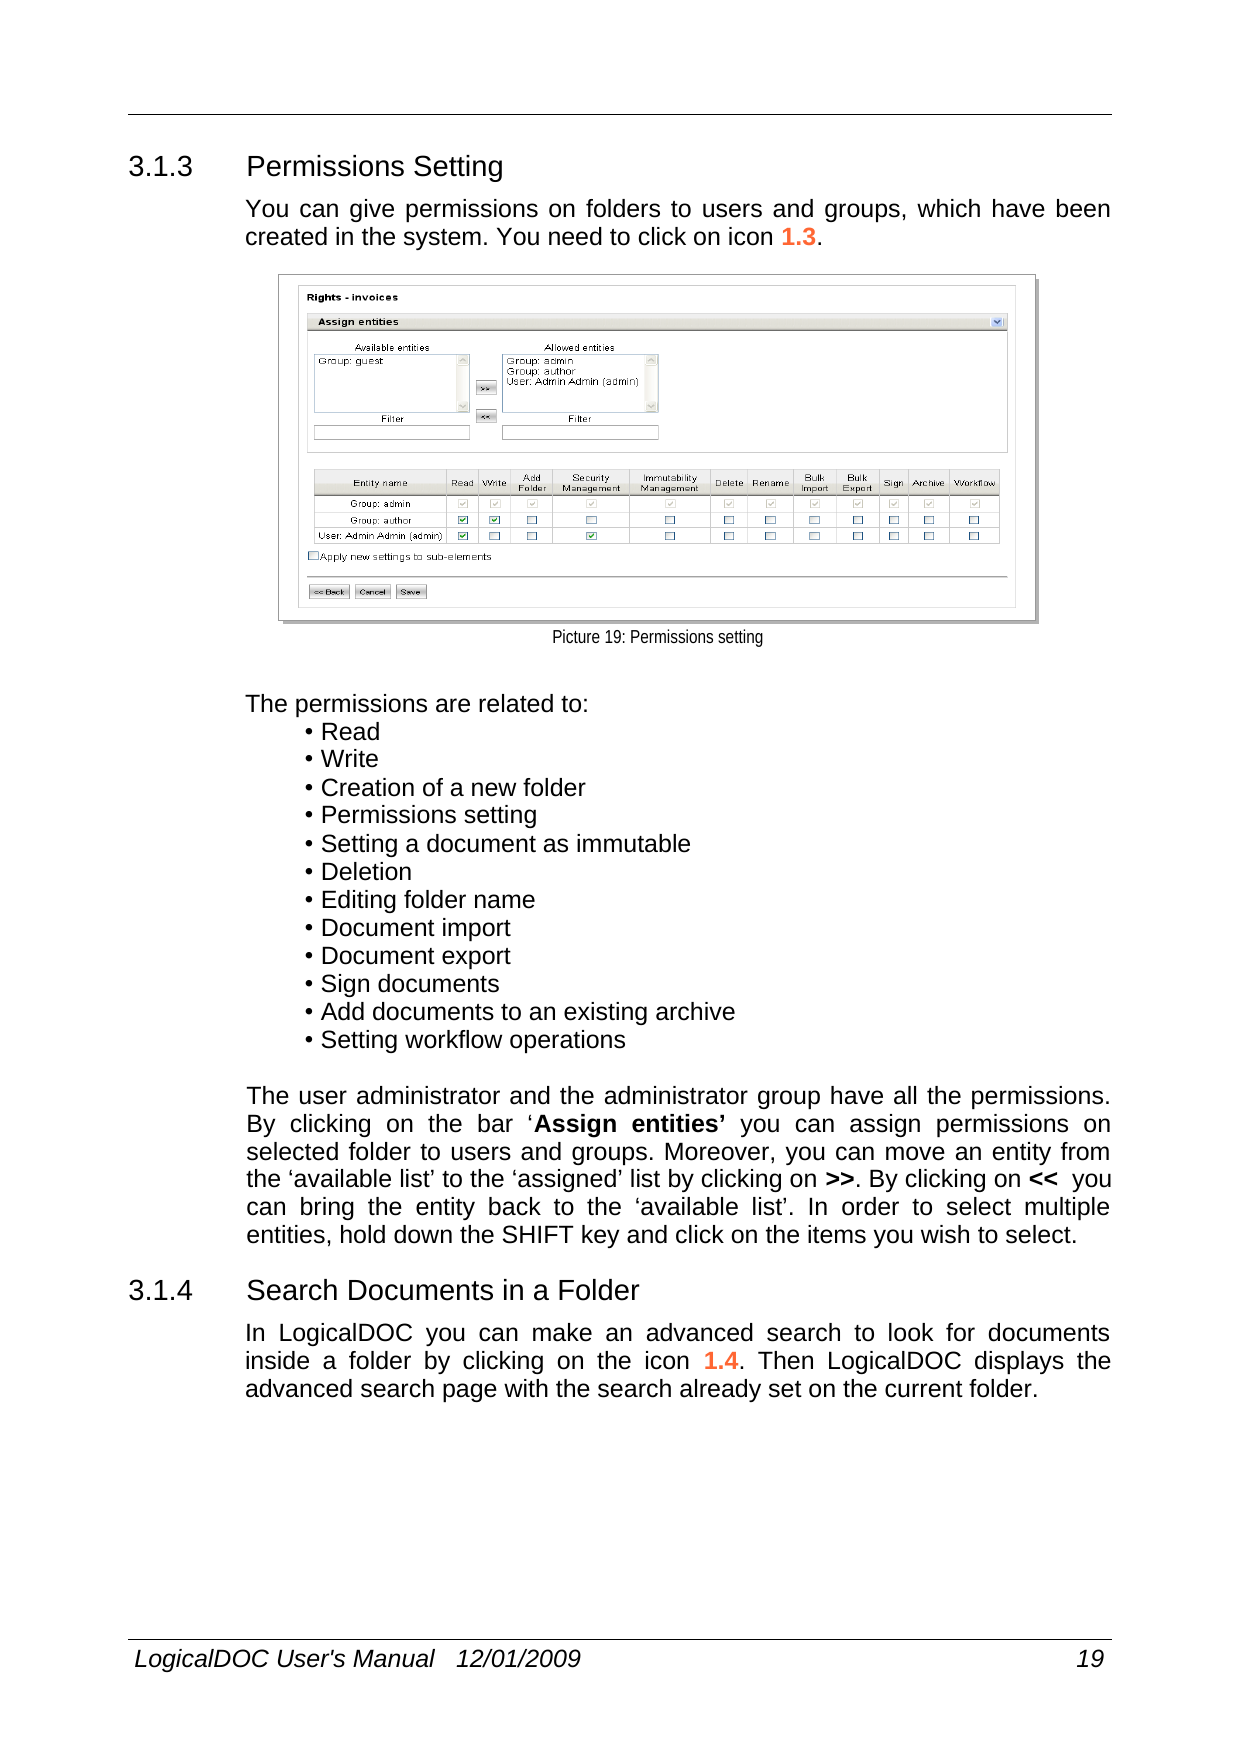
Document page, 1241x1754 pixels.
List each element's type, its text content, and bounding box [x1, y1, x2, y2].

subtitle Search Documents in a Folder [128, 1274, 1112, 1306]
text • Document import [246, 913, 1112, 941]
text Picture 19: Permissions setting [278, 621, 1037, 647]
picture [294, 283, 1019, 611]
text • Read [246, 717, 1112, 745]
text In LogicalDOC you can make an advanced search to look for documents inside a folder by clicking on the icon 1.4. Then LogicalDOC displays the advanced search page with the search already set on the current folder. [245, 1319, 1112, 1402]
text • Sign documents [246, 969, 1112, 997]
text • Setting workflow operations [246, 1026, 1112, 1053]
text • Permissions setting [246, 801, 1112, 829]
text The permissions are related to: [128, 689, 1112, 717]
text You can give permissions on folders to users and groups, which have been created in the system. You need to click on icon 1.3. [245, 195, 1112, 251]
text • Setting a document as immutable [246, 829, 1112, 857]
text • Write [246, 745, 1112, 773]
text • Document export [246, 941, 1112, 969]
text The user administrator and the administrator group have all the permissions. By clicking on the bar ‘Assign entities’ you can assign permissions on selected folder to users and groups. Moreover, you can move an entity from the ‘available list’ to the ‘assigned’ list by clicking on >>. By clicking on << you can bring the entity back to the ‘available list’. In order to select multiple entities, hold down the SHIFT key and click on the items you wish to select. [246, 1081, 1112, 1249]
text • Editing folder name [246, 885, 1112, 913]
text • Deletion [246, 857, 1112, 885]
text • Add documents to an existing archive [246, 997, 1112, 1026]
subtitle Permissions Setting [128, 150, 1112, 183]
text • Creation of a new folder [246, 773, 1112, 801]
